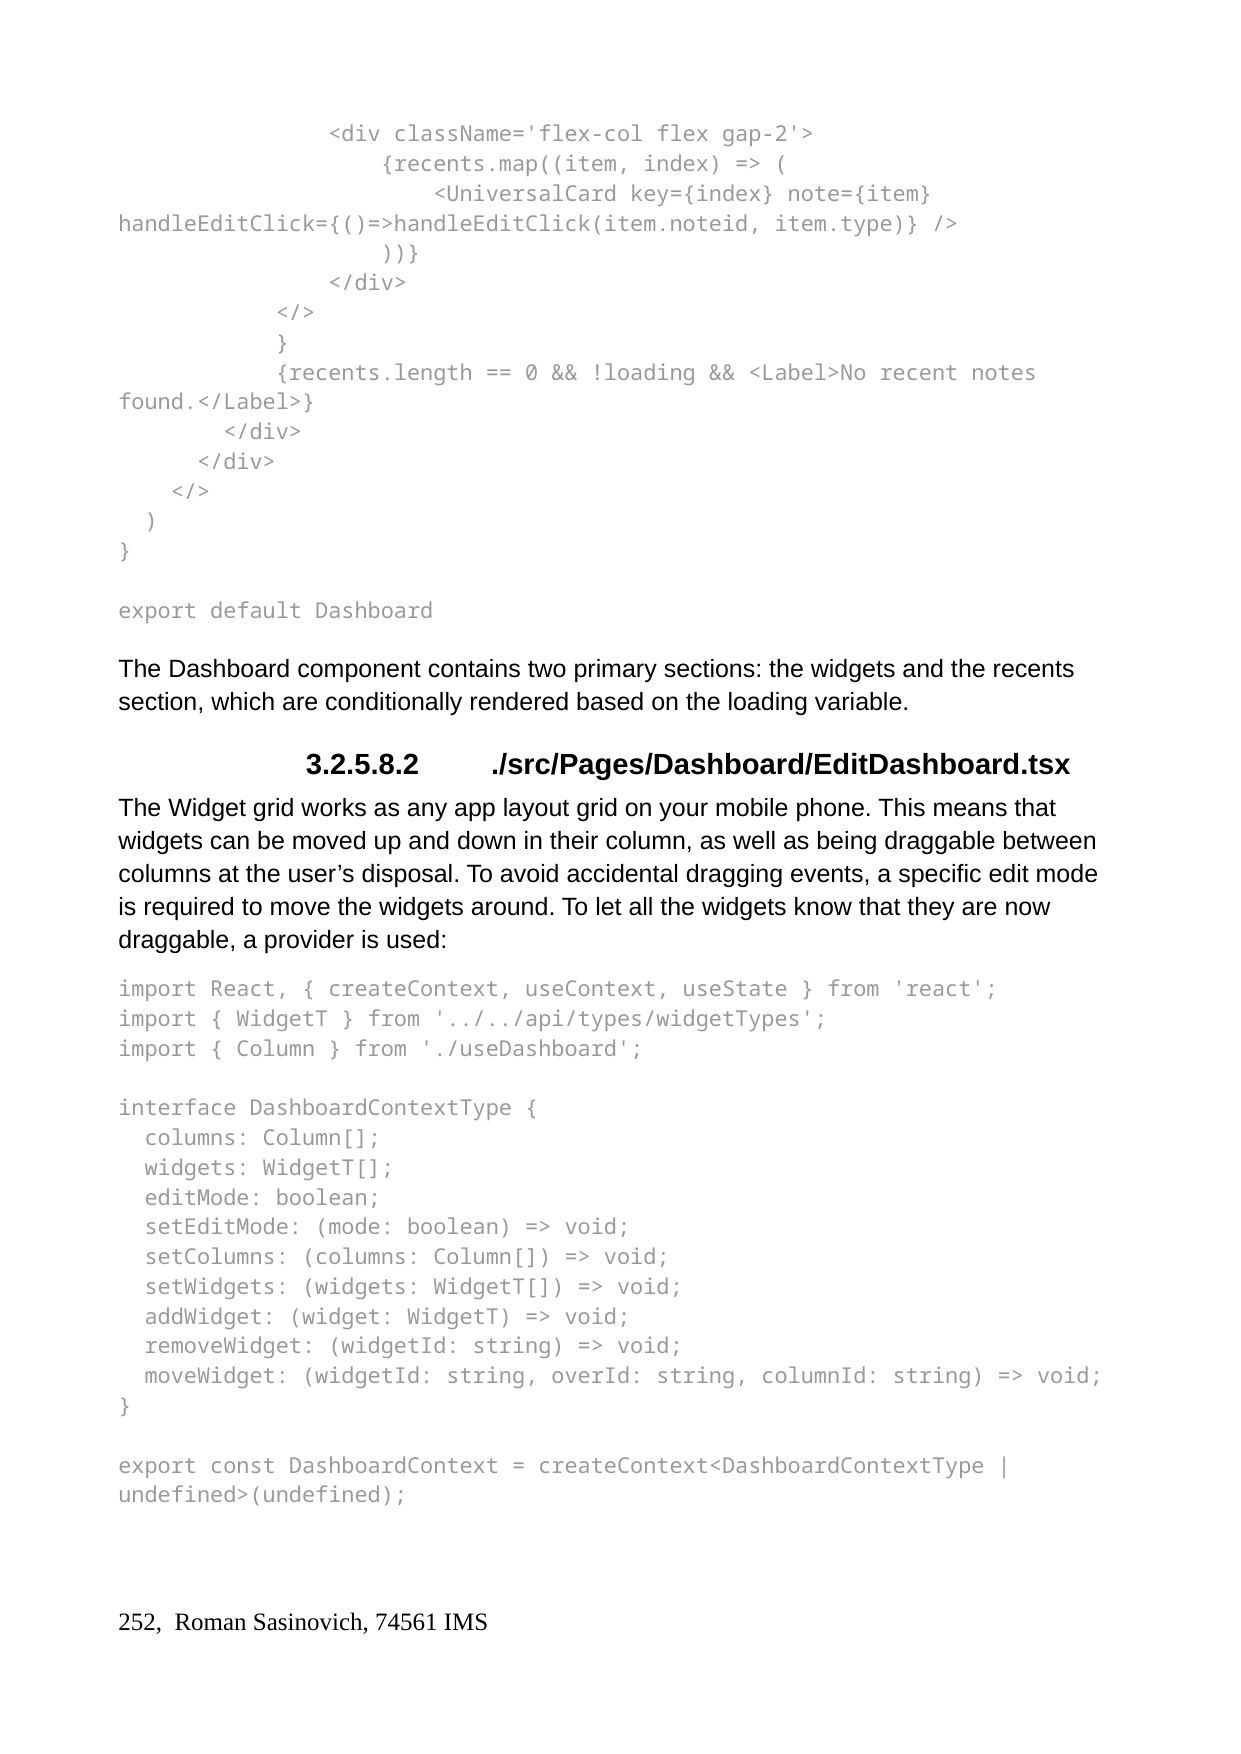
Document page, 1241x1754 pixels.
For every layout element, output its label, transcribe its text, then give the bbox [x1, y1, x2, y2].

text {recents.length == 0 && !loading && <Label>No recent notes found.</Label>} [118, 356, 1122, 416]
text widgets: WidgetT[]; [118, 1152, 1122, 1182]
text import { Column } from './useDashboard'; [118, 1033, 1122, 1062]
subtitle ./src/Pages/Dashboard/EditDashboard.tsx [306, 747, 1122, 781]
text setColumns: (columns: Column[]) => void; [118, 1241, 1122, 1271]
text editMode: boolean; [118, 1182, 1122, 1211]
text export const DashboardContext = createContext<DashboardContextType | undefined>(undefined); [118, 1450, 1122, 1509]
text </> [118, 476, 1122, 505]
text The Dashboard component contains two primary sections: the widgets and the recents section, which are conditionally rendered based on the loading variable. [118, 654, 1122, 716]
text export default Dashboard [118, 595, 1122, 624]
text ) [118, 505, 1122, 535]
text addWidget: (widget: WidgetT) => void; [118, 1301, 1122, 1331]
text <div className='flex-col flex gap-2'> [118, 118, 1122, 148]
text } [118, 327, 1122, 356]
text <UniversalCard key={index} note={item} handleEditClick={()=>handleEditClick(item.noteid, item.type)} /> [118, 178, 1122, 237]
text setEditMode: (mode: boolean) => void; [118, 1211, 1122, 1241]
text } [118, 1390, 1122, 1420]
text </> [118, 297, 1122, 327]
text interface DashboardContextType { [118, 1092, 1122, 1122]
text </div> [118, 446, 1122, 476]
text ))} [118, 237, 1122, 267]
text } [118, 535, 1122, 565]
text setWidgets: (widgets: WidgetT[]) => void; [118, 1271, 1122, 1301]
text {recents.map((item, index) => ( [118, 148, 1122, 178]
text </div> [118, 267, 1122, 297]
text moveWidget: (widgetId: string, overId: string, columnId: string) => void; [118, 1360, 1122, 1390]
text import React, { createContext, useContext, useState } from 'react'; [118, 973, 1122, 1003]
text </div> [118, 416, 1122, 446]
text columns: Column[]; [118, 1122, 1122, 1152]
text The Widget grid works as any app layout grid on your mobile phone. This means that widgets can be moved up and down in their column, as well as being draggable between columns at the user’s disposal. To avoid accidental dragging events, a specific edit mode is required to move the widgets around. To let all the widgets know that they are now draggable, a provider is used: [118, 793, 1122, 954]
text removeWidget: (widgetId: string) => void; [118, 1331, 1122, 1360]
text import { WidgetT } from '../../api/types/widgetTypes'; [118, 1003, 1122, 1033]
